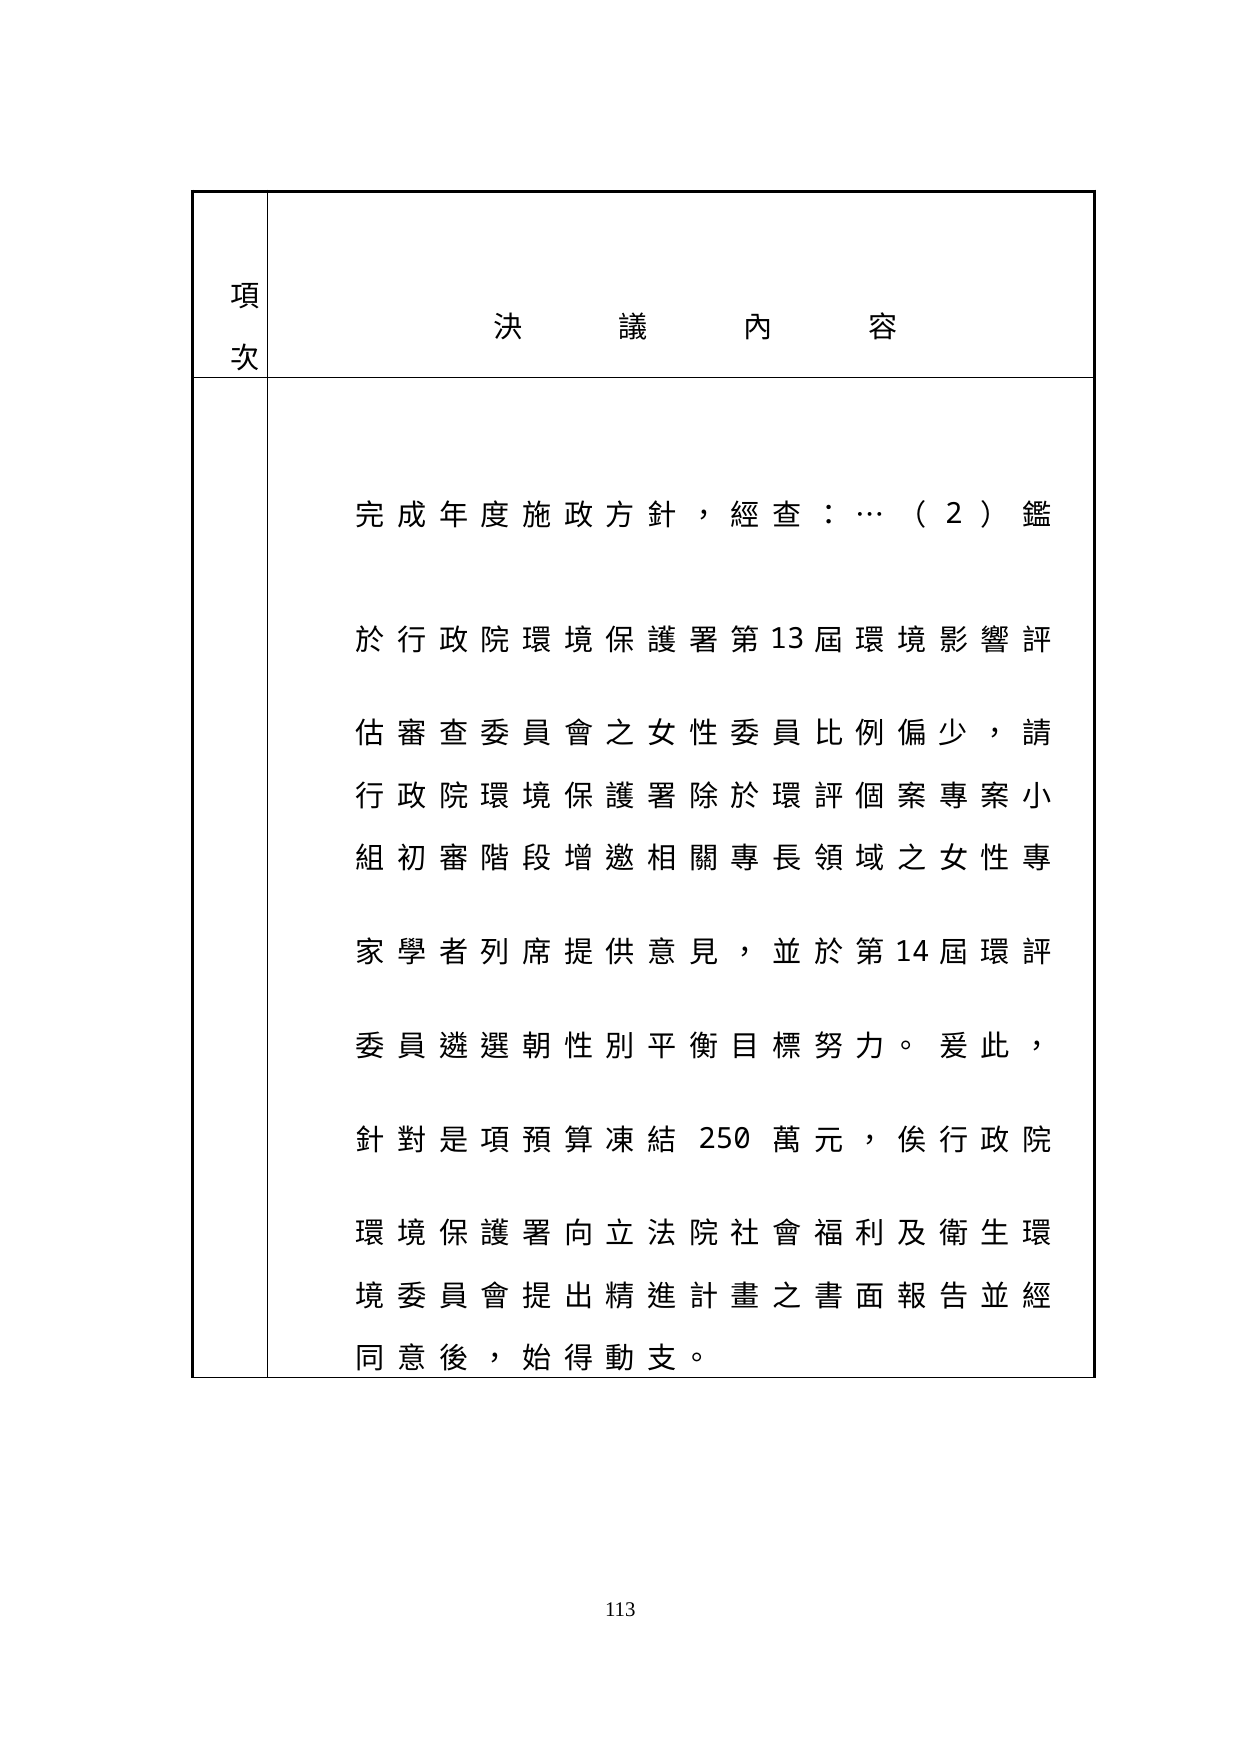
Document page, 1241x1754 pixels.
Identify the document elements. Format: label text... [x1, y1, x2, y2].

table_header 決 議 內 容 [268, 193, 1093, 377]
table_cell 完成年度施政方針，經查：…（2）鑑於行政院環境保護署第13屆環境影響評估審查委員會之女性委員比例偏少，請行政院環境保護署除於環評個案專案小組初審階段增邀相關專長領域之女性專家學者列席提供意見，並於第14屆環評委員遴選朝性別平衡目標努力。爰此，針對是項預算凍結250萬元，俟行政院環境保護署向立法院社會福利及衛生環境委員會提出精進計畫之書面報告並經同意後，始得動支。 [268, 378, 1093, 1377]
table_header 項次 [194, 193, 267, 377]
table_cell [194, 378, 267, 1377]
